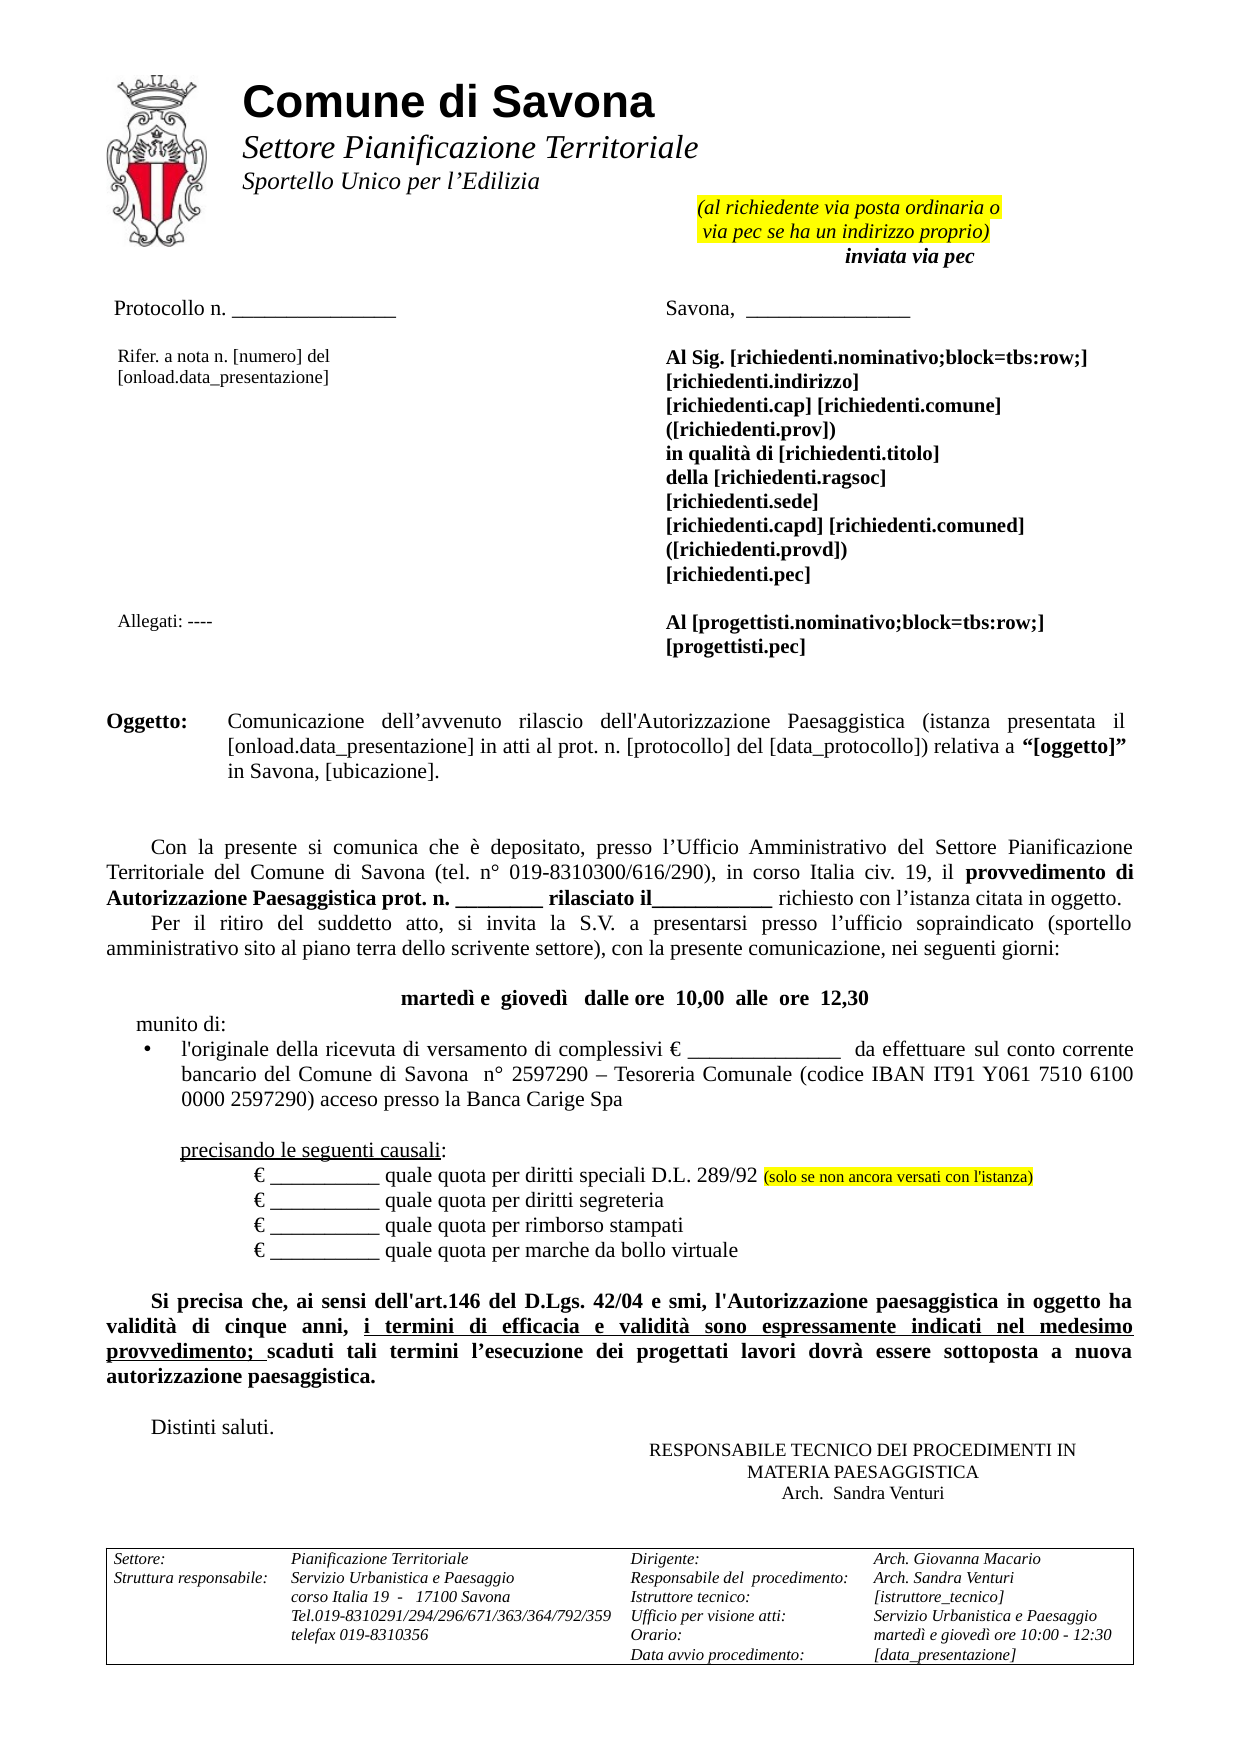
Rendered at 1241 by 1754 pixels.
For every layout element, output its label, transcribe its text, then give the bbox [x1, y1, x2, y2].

text € __________ quale quota per diritti speciali D.L. 289/92 (solo se non ancora versati con l'istanza) [219, 1162, 1134, 1187]
text (al richiedente via posta ordinaria o [207, 195, 1134, 219]
list l'originale della ricevuta di versamento di complessivi € ______________ da effettuare sul conto corrente bancario del Comune di Savona n° 2597290 – Tesoreria Comunale (codice IBAN IT91 Y061 7510 6100 0000 2597290) acceso presso la Banca Carige Spa [144, 1036, 1134, 1111]
text precisando le seguenti causali: [106, 1137, 1134, 1162]
text Settore Pianificazione Territoriale [207, 128, 1134, 166]
text martedì e giovedì dalle ore 10,00 alle ore 12,30 [136, 985, 1134, 1011]
table_header RESPONSABILE TECNICO DEI PROCEDIMENTI IN MATERIA PAESAGGISTICA Arch. Sandra Venturi [608, 1439, 1117, 1504]
table_header [99, 1439, 608, 1504]
text Con la presente si comunica che è depositato, presso l’Ufficio Amministrativo del Settore Pianificazione Territoriale del Comune di Savona (tel. n° 019-8310300/616/290), in corso Italia civ. 19, il provvedimento di Autorizzazione Paesaggistica prot. n. ________ rilasciato il___________ richiesto con l’istanza citata in oggetto. [106, 834, 1134, 910]
table_header Oggetto: [99, 708, 220, 784]
table_header Comunicazione dell’avvenuto rilascio dell'Autorizzazione Paesaggistica (istanza presentata il [onload.data_presentazione] in atti al prot. n. [protocollo] del [data_protocollo]) relativa a “[oggetto]” in Savona, [ubicazione]. [220, 708, 1134, 784]
table_cell [515, 610, 658, 658]
text € __________ quale quota per rimborso stampati [219, 1212, 1134, 1237]
text via pec se ha un indirizzo proprio) [207, 219, 1134, 243]
picture [106, 75, 207, 247]
table_header Savona, _______________ [658, 295, 1136, 320]
text Comune di Savona [207, 75, 1134, 128]
table_cell Al [progettisti.nominativo;block=tbs:row;] [progettisti.pec] [658, 610, 1136, 658]
table_cell Allegati: ---- [110, 610, 515, 658]
table_header Al Sig. [richiedenti.nominativo;block=tbs:row;] [richiedenti.indirizzo] [richiedenti.cap] [richiedenti.comune] ([richiedenti.prov]) in qualità di [richiedenti.titolo] della [richiedenti.ragsoc] [richiedenti.sede] [richiedenti.capd] [richiedenti.comuned] ([richiedenti.provd]) [richiedenti.pec] [658, 345, 1136, 609]
table_header [515, 345, 658, 609]
text munito di: [136, 1011, 1134, 1036]
text Per il ritiro del suddetto atto, si invita la S.V. a presentarsi presso l’ufficio sopraindicato (sportello amministrativo sito al piano terra dello scrivente settore), con la presente comunicazione, nei seguenti giorni: [106, 910, 1134, 960]
text € __________ quale quota per marche da bollo virtuale [219, 1237, 1134, 1263]
table_header Rifer. a nota n. [numero] del [onload.data_presentazione] [110, 345, 515, 609]
text Sportello Unico per l’Edilizia [207, 166, 1134, 195]
text € __________ quale quota per diritti segreteria [219, 1187, 1134, 1212]
text Si precisa che, ai sensi dell'art.146 del D.Lgs. 42/04 e smi, l'Autorizzazione paesaggistica in oggetto ha validità di cinque anni, i termini di efficacia e validità sono espressamente indicati nel medesimo provvedimento; scaduti tali termini l’esecuzione dei progettati lavori dovrà essere sottoposta a nuova autorizzazione paesaggistica. [106, 1288, 1134, 1389]
text Distinti saluti. [106, 1414, 1134, 1439]
text inviata via pec [106, 243, 1134, 268]
table_header Protocollo n. _______________ [106, 295, 658, 320]
